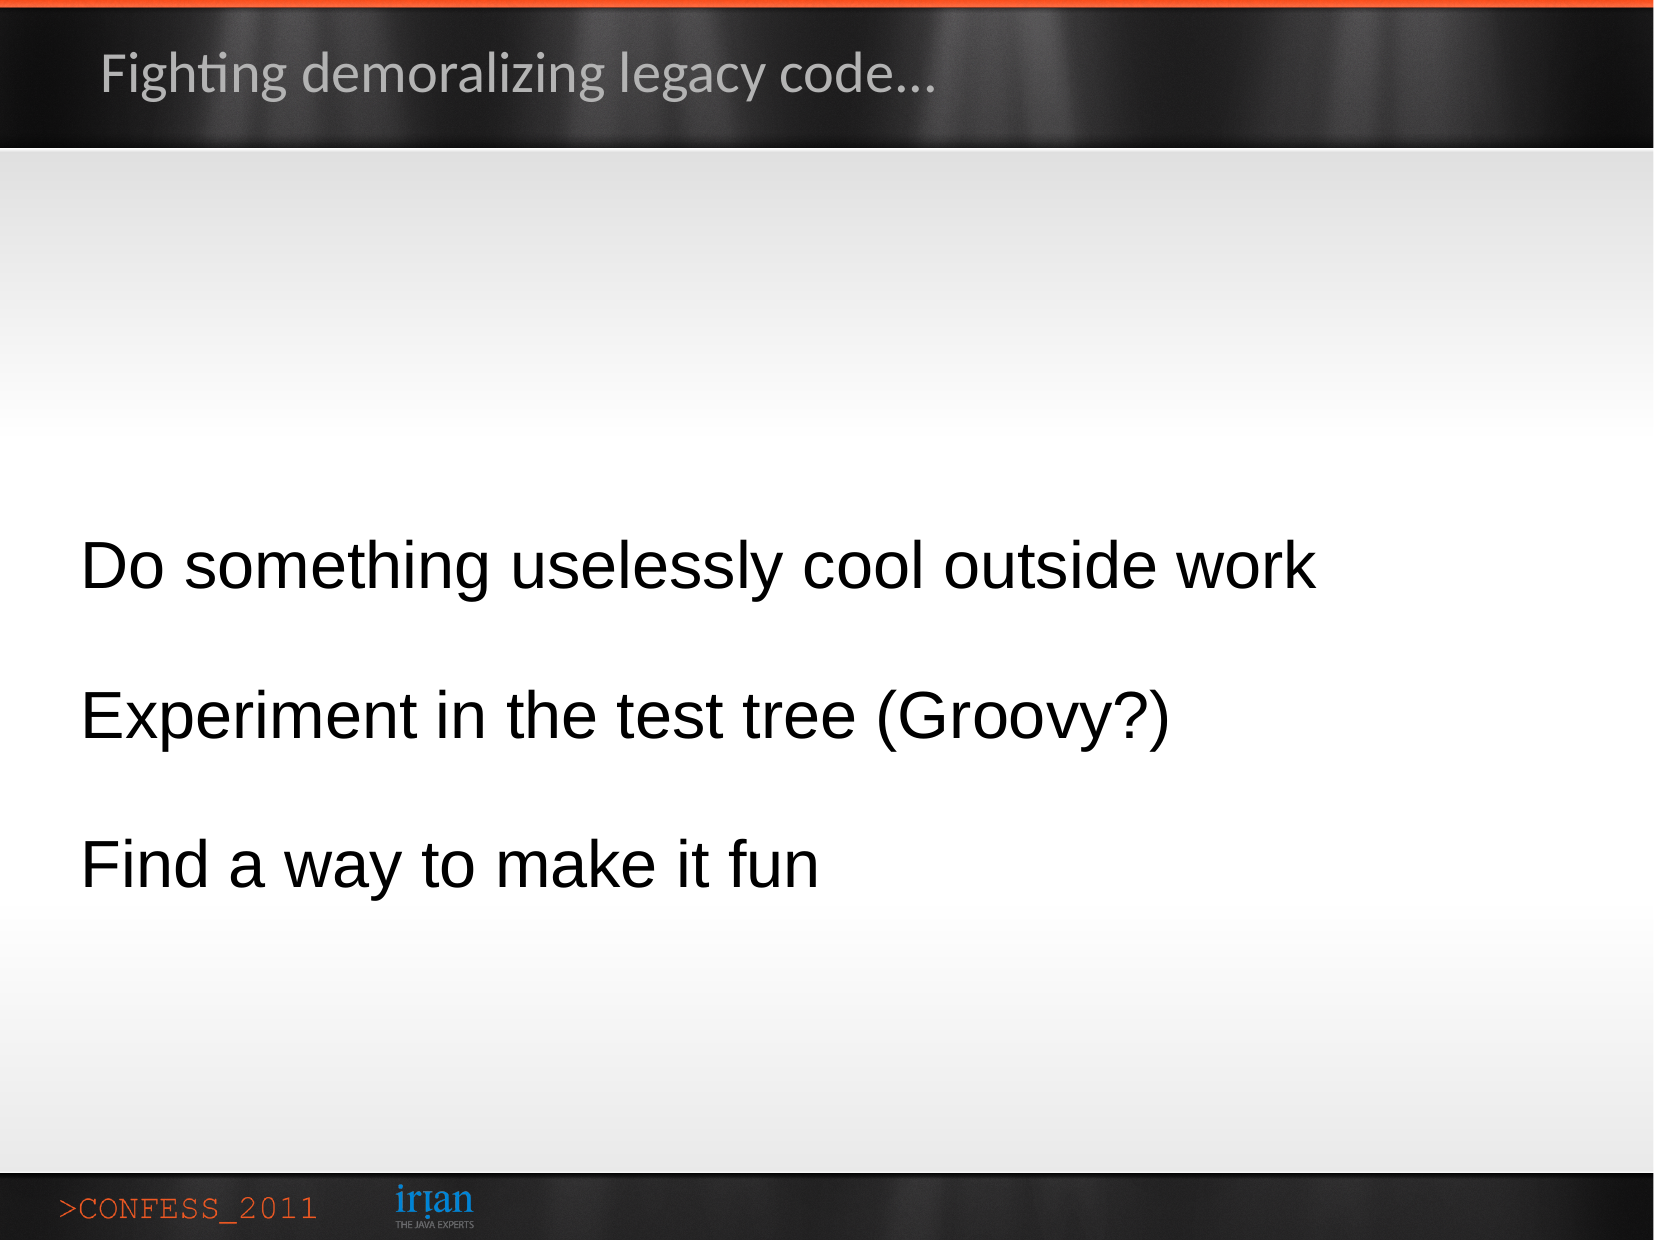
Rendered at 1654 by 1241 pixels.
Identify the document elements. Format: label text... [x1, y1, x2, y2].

picture [0, 0, 1654, 1240]
title Fighting demoralizing legacy code... [100, 6, 1589, 151]
subtitle Do something uselessly cool outside work Experiment in the test tree (Groovy?) Find a way to make it fun [80, 305, 1570, 1125]
